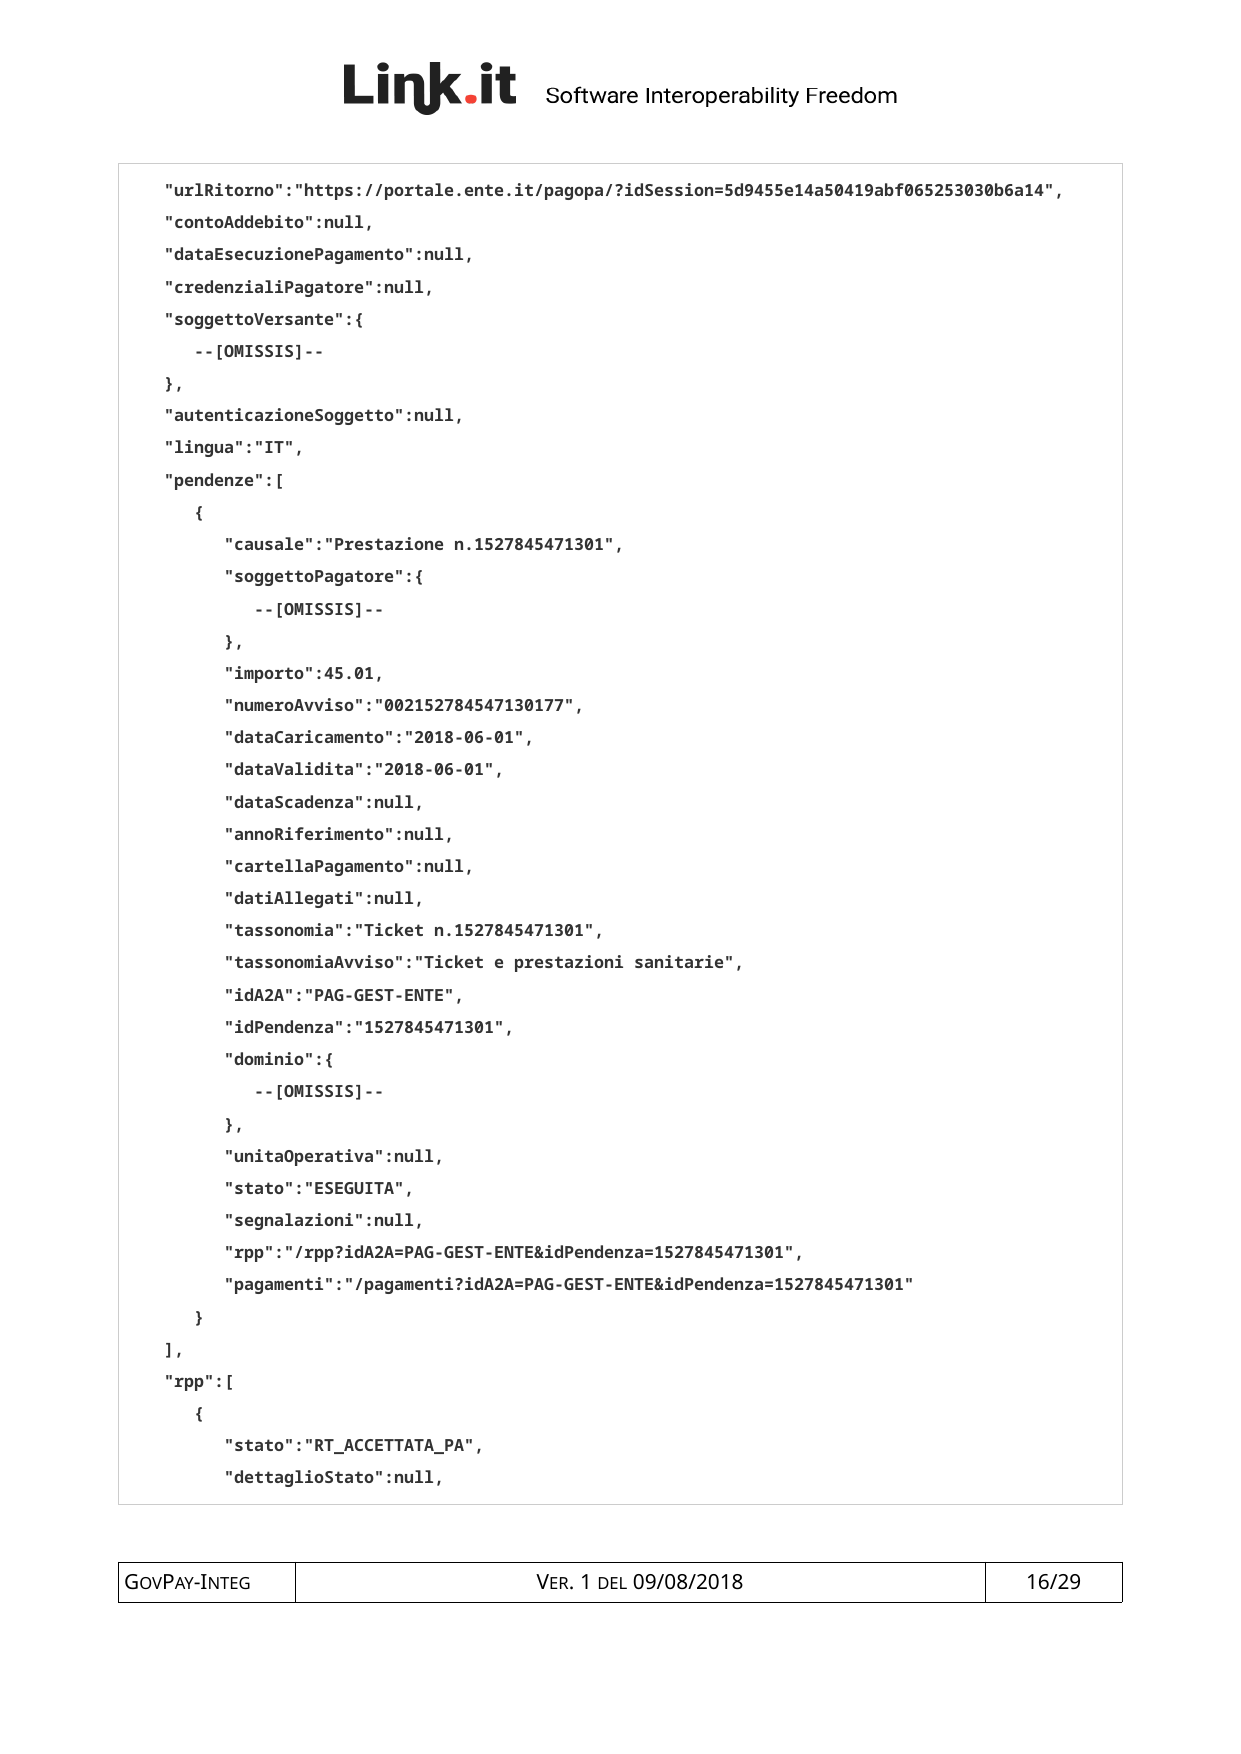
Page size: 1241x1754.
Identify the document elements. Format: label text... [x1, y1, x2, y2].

text "dominio":{ [119, 1032, 1122, 1064]
text "credenzialiPagatore":null, [119, 259, 1122, 292]
text "dettaglioStato":null, [119, 1450, 1122, 1504]
text "rpp":[ [119, 1354, 1122, 1386]
text "tassonomia":"Ticket n.1527845471301", [119, 903, 1122, 935]
text "rpp":"/rpp?idA2A=PAG-GEST-ENTE&idPendenza=1527845471301", [119, 1225, 1122, 1257]
text "lingua":"IT", [119, 420, 1122, 453]
text "idPendenza":"1527845471301", [119, 1000, 1122, 1032]
text "annoRiferimento":null, [119, 807, 1122, 839]
text "causale":"Prestazione n.1527845471301", [119, 517, 1122, 549]
text "datiAllegati":null, [119, 871, 1122, 903]
text "autenticazioneSoggetto":null, [119, 388, 1122, 420]
text "tassonomiaAvviso":"Ticket e prestazioni sanitarie", [119, 935, 1122, 968]
picture [269, 43, 971, 118]
text "dataCaricamento":"2018-06-01", [119, 710, 1122, 742]
text } [119, 1289, 1122, 1322]
text }, [119, 613, 1122, 646]
text "cartellaPagamento":null, [119, 839, 1122, 871]
text "importo":45.01, [119, 646, 1122, 678]
text "stato":"ESEGUITA", [119, 1161, 1122, 1193]
text }, [119, 356, 1122, 388]
text "pendenze":[ [119, 453, 1122, 485]
text --[OMISSIS]-- [119, 324, 1122, 356]
text { [119, 1386, 1122, 1418]
text --[OMISSIS]-- [119, 1064, 1122, 1096]
text "segnalazioni":null, [119, 1193, 1122, 1225]
text { [119, 485, 1122, 517]
text ], [119, 1322, 1122, 1354]
text --[OMISSIS]-- [119, 581, 1122, 613]
text "numeroAvviso":"002152784547130177", [119, 678, 1122, 710]
text "soggettoVersante":{ [119, 292, 1122, 324]
text "dataEsecuzionePagamento":null, [119, 227, 1122, 259]
text "urlRitorno":"https://portale.ente.it/pagopa/?idSession=5d9455e14a50419abf065253030b6a14", [119, 164, 1122, 195]
text "soggettoPagatore":{ [119, 549, 1122, 581]
text "stato":"RT_ACCETTATA_PA", [119, 1418, 1122, 1450]
text "dataScadenza":null, [119, 774, 1122, 807]
text "idA2A":"PAG-GEST-ENTE", [119, 968, 1122, 1000]
text "dataValidita":"2018-06-01", [119, 742, 1122, 774]
text "pagamenti":"/pagamenti?idA2A=PAG-GEST-ENTE&idPendenza=1527845471301" [119, 1257, 1122, 1289]
text }, [119, 1096, 1122, 1128]
text "contoAddebito":null, [119, 195, 1122, 227]
text "unitaOperativa":null, [119, 1128, 1122, 1161]
